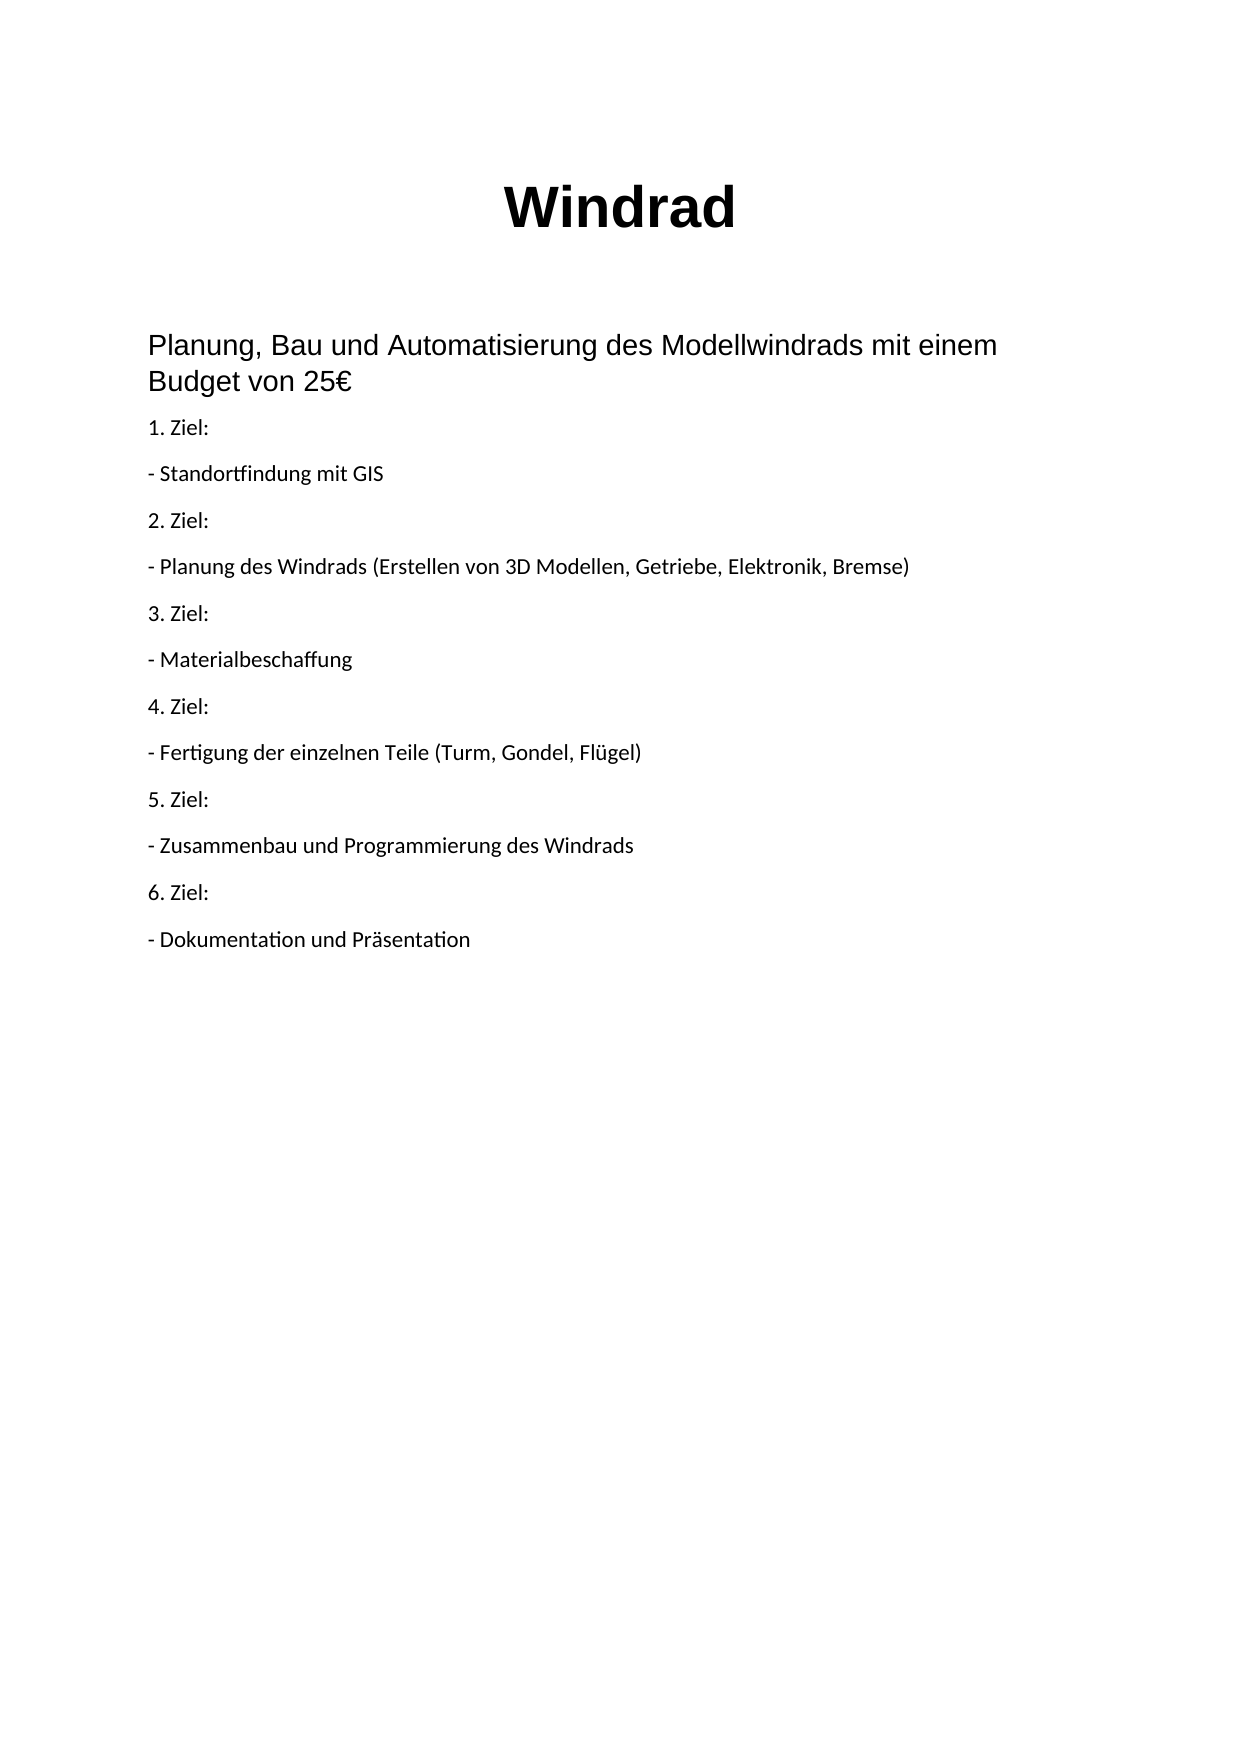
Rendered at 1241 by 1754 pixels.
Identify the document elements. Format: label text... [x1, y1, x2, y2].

text - Fertigung der einzelnen Teile (Turm, Gondel, Flügel) [148, 738, 1093, 767]
title Windrad [148, 173, 1093, 240]
text 2. Ziel: [148, 506, 1093, 534]
text 5. Ziel: [148, 785, 1093, 813]
text 4. Ziel: [148, 692, 1093, 720]
text 3. Ziel: [148, 599, 1093, 627]
text - Materialbeschaffung [148, 645, 1093, 673]
text - Zusammenbau und Programmierung des Windrads [148, 832, 1093, 860]
text 1. Ziel: [148, 413, 1093, 441]
text - Planung des Windrads (Erstellen von 3D Modellen, Getriebe, Elektronik, Bremse) [148, 552, 1093, 580]
text - Dokumentation und Präsentation [148, 925, 1093, 953]
text 6. Ziel: [148, 878, 1093, 906]
text - Standortfindung mit GIS [148, 459, 1093, 487]
subtitle Planung, Bau und Automatisierung des Modellwindrads mit einem Budget von 25€ [148, 328, 1093, 398]
